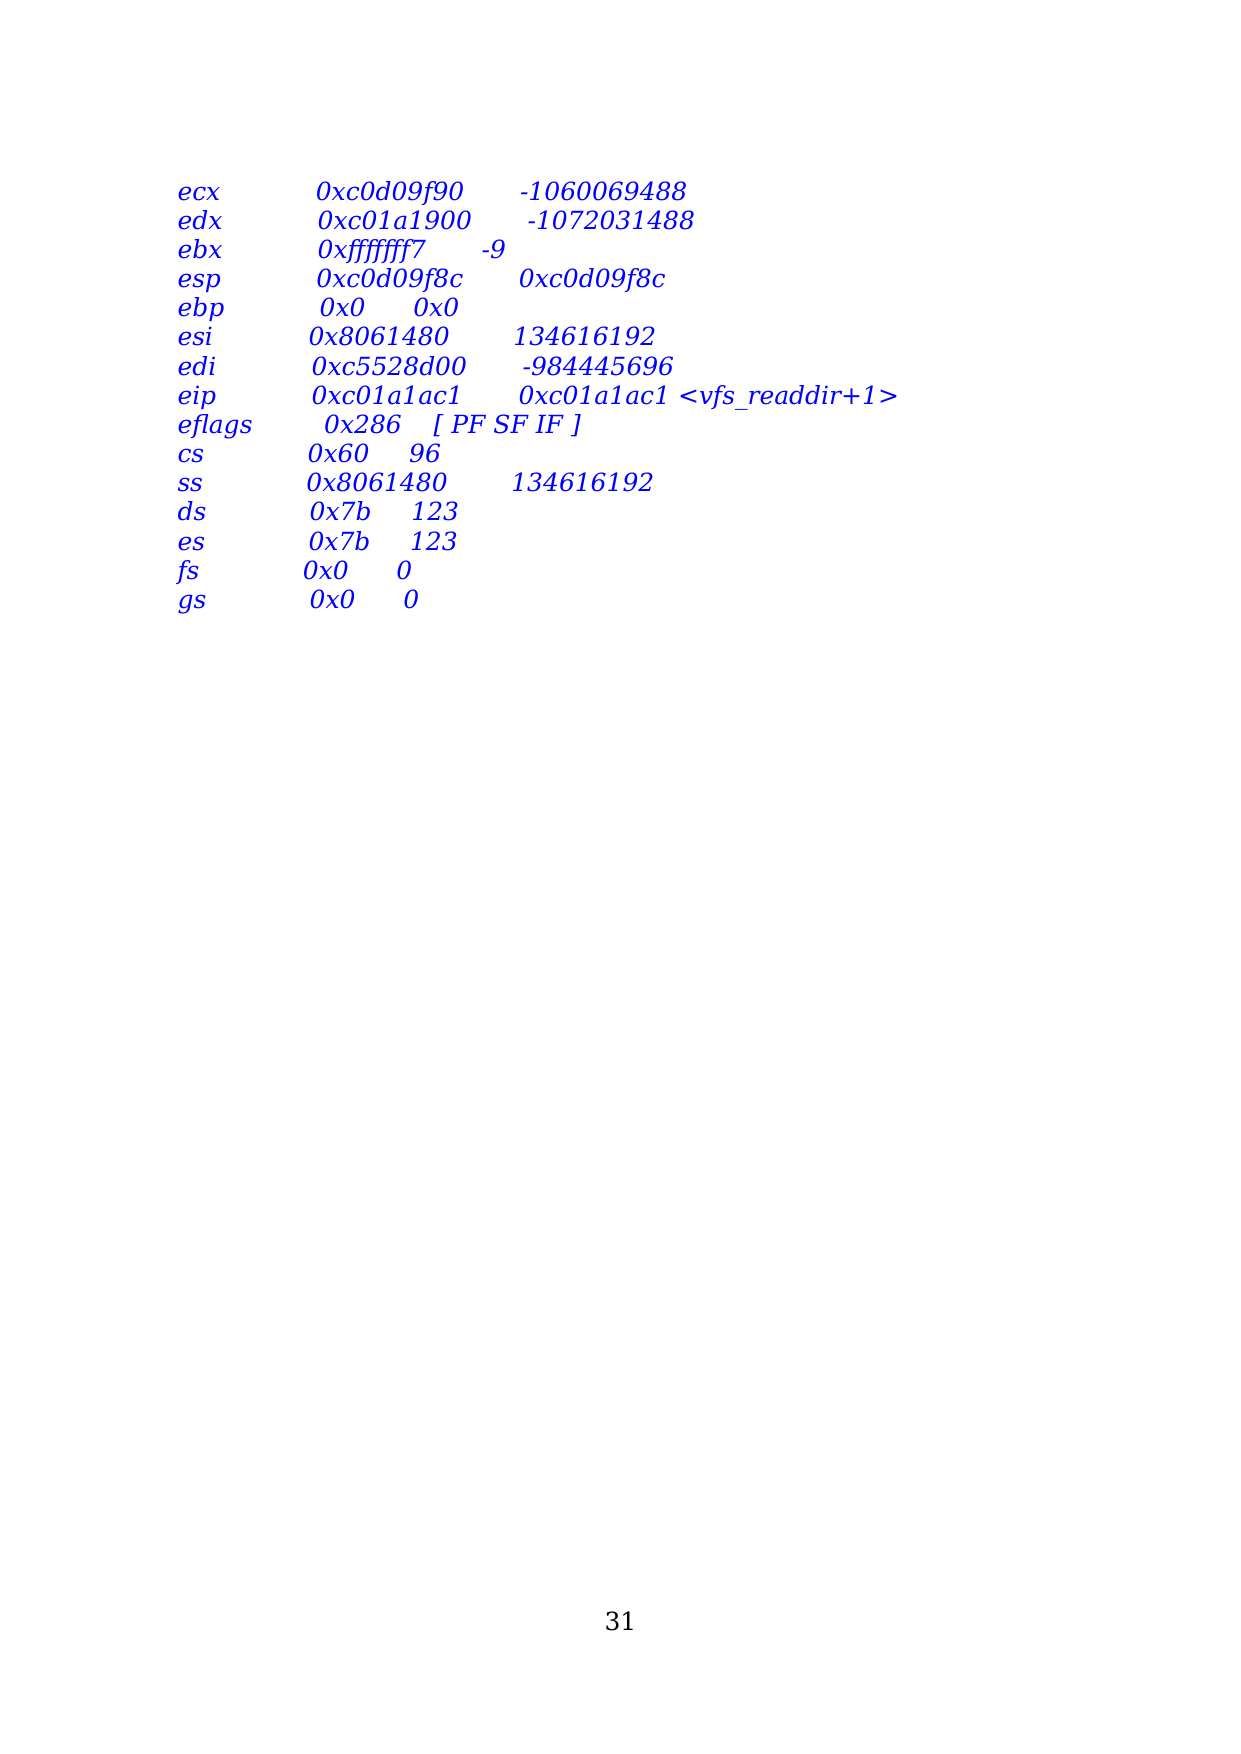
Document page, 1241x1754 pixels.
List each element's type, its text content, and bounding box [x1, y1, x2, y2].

text edi 0xc5528d00 -984445696 [177, 352, 1063, 381]
text ebp 0x0 0x0 [177, 293, 1063, 323]
text eflags 0x286 [ PF SF IF ] [177, 410, 1063, 439]
text eip 0xc01a1ac1 0xc01a1ac1 <vfs_readdir+1> [177, 381, 1063, 410]
text ss 0x8061480 134616192 [177, 468, 1063, 498]
text edx 0xc01a1900 -1072031488 [177, 206, 1063, 235]
text esp 0xc0d09f8c 0xc0d09f8c [177, 264, 1063, 293]
text ebx 0xfffffff7 -9 [177, 235, 1063, 264]
text esi 0x8061480 134616192 [177, 323, 1063, 352]
text fs 0x0 0 [177, 556, 1063, 585]
text cs 0x60 96 [177, 439, 1063, 468]
text gs 0x0 0 [177, 585, 1063, 614]
text es 0x7b 123 [177, 527, 1063, 556]
text ecx 0xc0d09f90 -1060069488 [177, 177, 1063, 206]
text ds 0x7b 123 [177, 498, 1063, 527]
